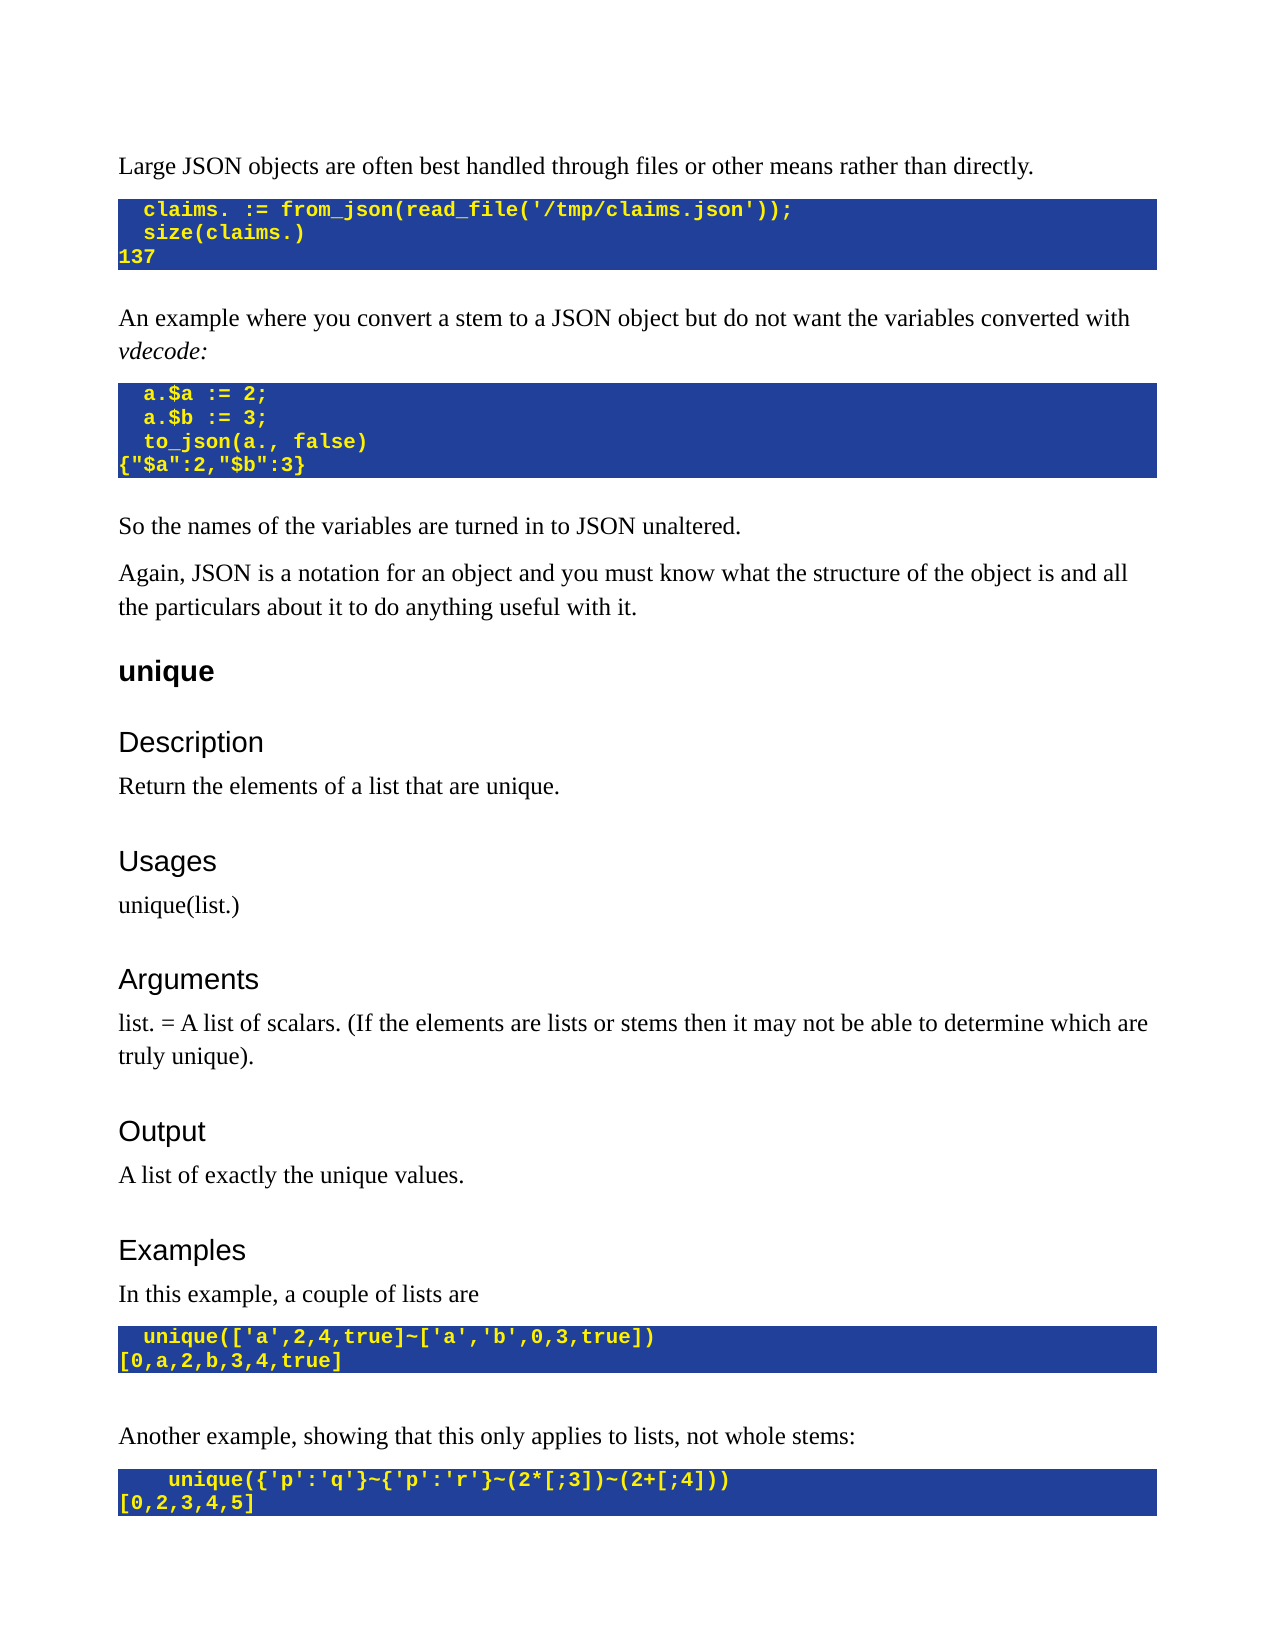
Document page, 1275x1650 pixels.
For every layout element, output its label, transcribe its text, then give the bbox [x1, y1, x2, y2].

text So the names of the variables are turned in to JSON unaltered. [118, 478, 1157, 540]
text a.$b := 3; [118, 407, 1157, 431]
text An example where you convert a stem to a JSON object but do not want the variables converted with vdecode: [118, 270, 1157, 364]
subtitle Arguments [118, 962, 1157, 996]
text Return the elements of a list that are unique. [118, 771, 1157, 800]
subtitle Output [118, 1114, 1157, 1147]
text [0,2,3,4,5] [118, 1492, 1157, 1516]
text unique(list.) [118, 890, 1157, 918]
text Again, JSON is a notation for an object and you must know what the structure of the object is and all the particulars about it to do anything useful with it. [118, 558, 1157, 620]
text Another example, showing that this only applies to lists, not whole stems: [118, 1421, 1157, 1450]
text 137 [118, 246, 1157, 270]
subtitle unique [118, 654, 1157, 687]
text A list of exactly the unique values. [118, 1160, 1157, 1189]
text a.$a := 2; [118, 383, 1157, 407]
text size(claims.) [118, 222, 1157, 246]
subtitle Description [118, 725, 1157, 758]
text to_json(a., false) [118, 431, 1157, 454]
text claims. := from_json(read_file('/tmp/claims.json')); [118, 199, 1157, 222]
subtitle Usages [118, 844, 1157, 877]
subtitle Examples [118, 1233, 1157, 1266]
text In this example, a couple of lists are [118, 1279, 1157, 1307]
text unique({'p':'q'}~{'p':'r'}~(2*[;3])~(2+[;4])) [118, 1469, 1157, 1492]
text {"$a":2,"$b":3} [118, 454, 1157, 478]
text [0,a,2,b,3,4,true] [118, 1350, 1157, 1373]
text list. = A list of scalars. (If the elements are lists or stems then it may not be able to determine which are truly unique). [118, 1008, 1157, 1070]
text Large JSON objects are often best handled through files or other means rather than directly. [118, 118, 1157, 180]
text unique(['a',2,4,true]~['a','b',0,3,true]) [118, 1326, 1157, 1350]
